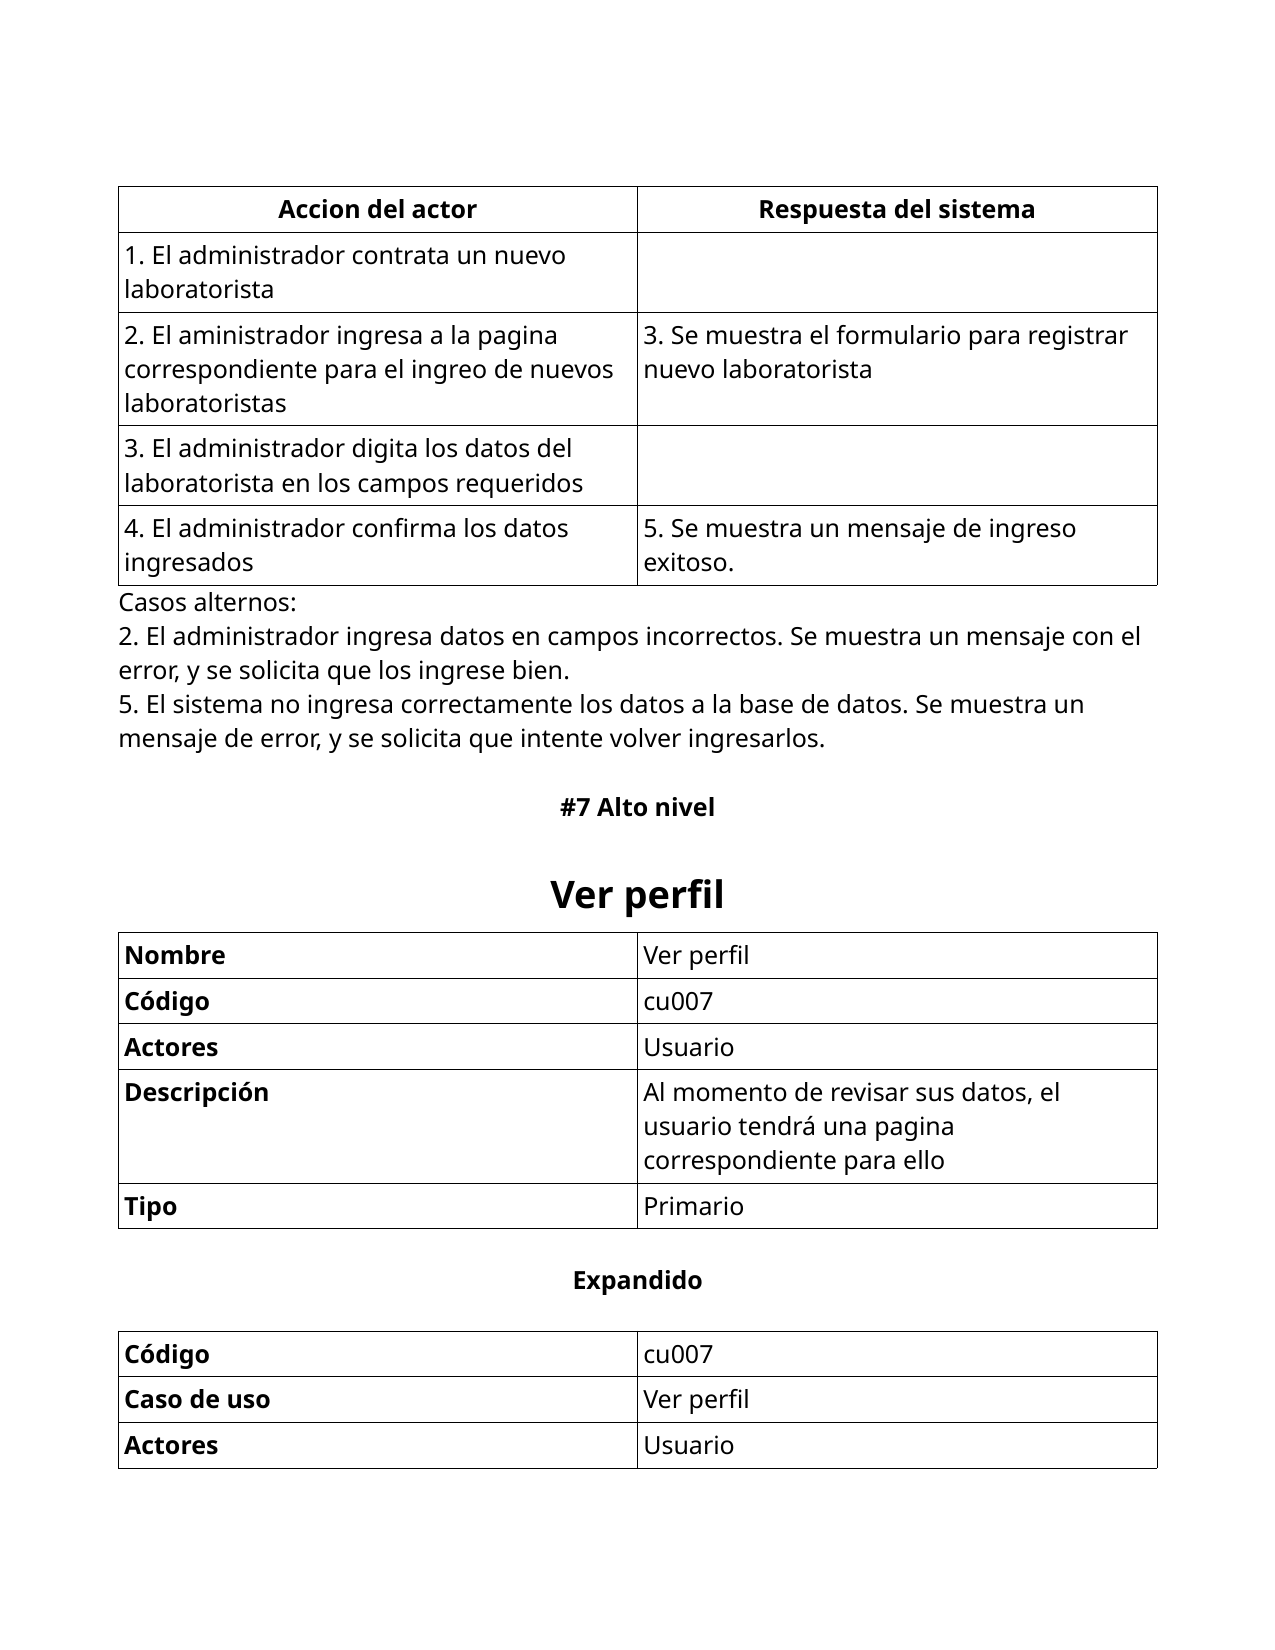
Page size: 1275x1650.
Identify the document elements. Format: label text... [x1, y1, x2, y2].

text Casos alternos: [118, 586, 1157, 619]
table_cell cu007 [638, 979, 1157, 1023]
table_cell 5. Se muestra un mensaje de ingreso exitoso. [638, 506, 1157, 585]
table_cell Ver perfil [638, 1377, 1157, 1422]
table_header cu007 [638, 1332, 1157, 1376]
table_cell Primario [638, 1184, 1157, 1228]
table_cell 3. El administrador digita los datos del laboratorista en los campos requeridos [119, 426, 637, 505]
table_cell Caso de uso [119, 1377, 637, 1422]
table_cell 1. El administrador contrata un nuevo laboratorista [119, 233, 637, 312]
table_cell Al momento de revisar sus datos, el usuario tendrá una pagina correspondiente para ello [638, 1070, 1157, 1183]
table_header Respuesta del sistema [638, 187, 1157, 232]
table_cell Usuario [638, 1423, 1157, 1467]
table_cell 2. El aministrador ingresa a la pagina correspondiente para el ingreo de nuevos laboratoristas [119, 313, 637, 425]
subtitle Ver perfil [118, 868, 1157, 919]
table_header Accion del actor [119, 187, 637, 232]
text 2. El administrador ingresa datos en campos incorrectos. Se muestra un mensaje con el error, y se solicita que los ingrese bien. [118, 619, 1157, 687]
table_header Código [119, 1332, 637, 1376]
table_cell Actores [119, 1423, 637, 1467]
table_cell 4. El administrador confirma los datos ingresados [119, 506, 637, 585]
table_cell Usuario [638, 1024, 1157, 1069]
table_cell [638, 426, 1157, 505]
table_cell Descripción [119, 1070, 637, 1183]
table_cell [638, 233, 1157, 312]
table_cell Actores [119, 1024, 637, 1069]
table_cell Tipo [119, 1184, 637, 1228]
text #7 Alto nivel [118, 789, 1157, 823]
text Expandido [118, 1262, 1157, 1297]
text 5. El sistema no ingresa correctamente los datos a la base de datos. Se muestra un mensaje de error, y se solicita que intente volver ingresarlos. [118, 687, 1157, 755]
table_cell 3. Se muestra el formulario para registrar nuevo laboratorista [638, 313, 1157, 425]
table_header Ver perfil [638, 933, 1157, 978]
table_header Nombre [119, 933, 637, 978]
table_cell Código [119, 979, 637, 1023]
